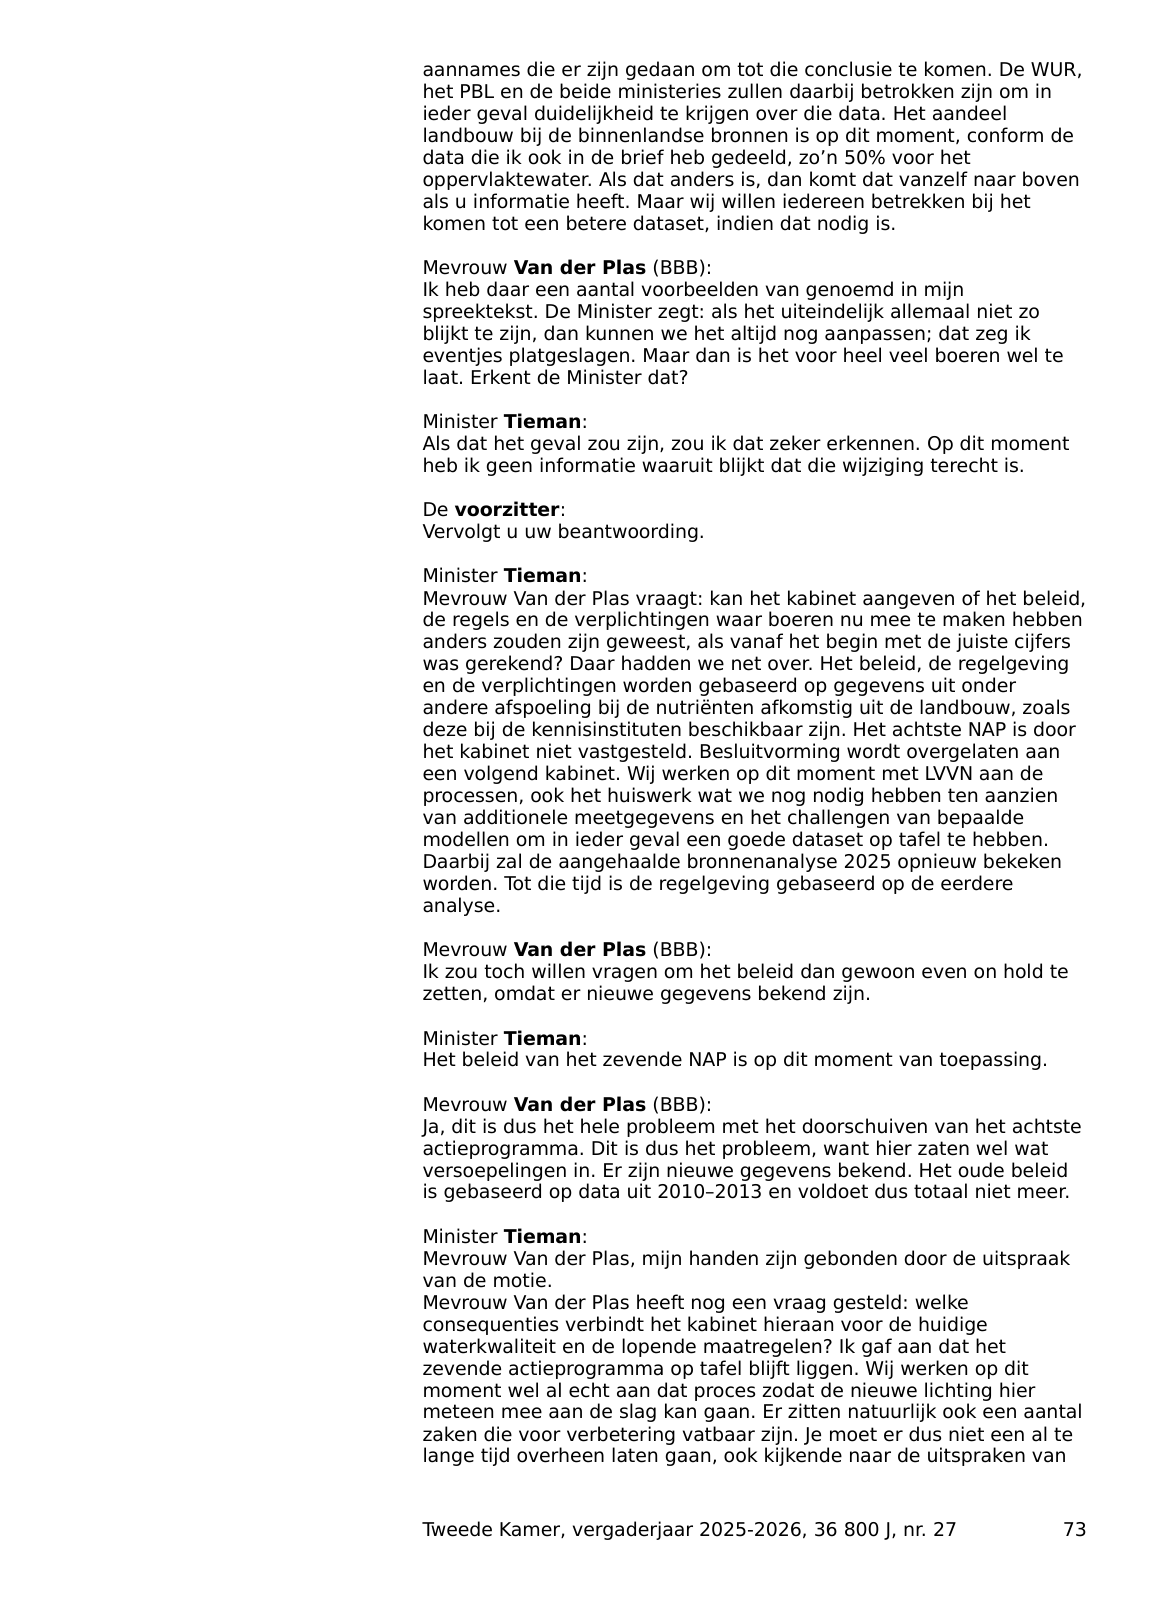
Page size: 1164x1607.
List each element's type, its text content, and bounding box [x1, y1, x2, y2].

text Het beleid van het zevende NAP is op dit moment van toepassing. [422, 1049, 1087, 1071]
text aannames die er zijn gedaan om tot die conclusie te komen. De WUR, het PBL en de beide ministeries zullen daarbij betrokken zijn om in ieder geval duidelijkheid te krijgen over die data. Het aandeel landbouw bij de binnenlandse bronnen is op dit moment, conform de data die ik ook in de brief heb gedeeld, zo’n 50% voor het oppervlaktewater. Als dat anders is, dan komt dat vanzelf naar boven als u informatie heeft. Maar wij willen iedereen betrekken bij het komen tot een betere dataset, indien dat nodig is. [422, 59, 1087, 235]
text Minister Tieman: [422, 565, 1087, 587]
text Ja, dit is dus het hele probleem met het doorschuiven van het achtste actieprogramma. Dit is dus het probleem, want hier zaten wel wat versoepelingen in. Er zijn nieuwe gegevens bekend. Het oude beleid is gebaseerd op data uit 2010–2013 en voldoet dus totaal niet meer. [422, 1116, 1087, 1203]
text Mevrouw Van der Plas (BBB): [422, 1093, 1087, 1116]
text Mevrouw Van der Plas (BBB): [422, 939, 1087, 961]
text Mevrouw Van der Plas, mijn handen zijn gebonden door de uitspraak van de motie. [422, 1248, 1087, 1292]
text Als dat het geval zou zijn, zou ik dat zeker erkennen. Op dit moment heb ik geen informatie waaruit blijkt dat die wijziging terecht is. [422, 433, 1087, 477]
text Minister Tieman: [422, 411, 1087, 433]
text Ik zou toch willen vragen om het beleid dan gewoon even on hold te zetten, omdat er nieuwe gegevens bekend zijn. [422, 961, 1087, 1005]
text Mevrouw Van der Plas vraagt: kan het kabinet aangeven of het beleid, de regels en de verplichtingen waar boeren nu mee te maken hebben anders zouden zijn geweest, als vanaf het begin met de juiste cijfers was gerekend? Daar hadden we net over. Het beleid, de regelgeving en de verplichtingen worden gebaseerd op gegevens uit onder andere afspoeling bij de nutriënten afkomstig uit de landbouw, zoals deze bij de kennisinstituten beschikbaar zijn. Het achtste NAP is door het kabinet niet vastgesteld. Besluitvorming wordt overgelaten aan een volgend kabinet. Wij werken op dit moment met LVVN aan de processen, ook het huiswerk wat we nog nodig hebben ten aanzien van additionele meetgegevens en het challengen van bepaalde modellen om in ieder geval een goede dataset op tafel te hebben. Daarbij zal de aangehaalde bronnenanalyse 2025 opnieuw bekeken worden. Tot die tijd is de regelgeving gebaseerd op de eerdere analyse. [422, 587, 1087, 917]
text Mevrouw Van der Plas (BBB): [422, 257, 1087, 279]
text Ik heb daar een aantal voorbeelden van genoemd in mijn spreektekst. De Minister zegt: als het uiteindelijk allemaal niet zo blijkt te zijn, dan kunnen we het altijd nog aanpassen; dat zeg ik eventjes platgeslagen. Maar dan is het voor heel veel boeren wel te laat. Erkent de Minister dat? [422, 279, 1087, 389]
text Minister Tieman: [422, 1226, 1087, 1248]
text Minister Tieman: [422, 1027, 1087, 1049]
text De voorzitter: [422, 499, 1087, 521]
text Mevrouw Van der Plas heeft nog een vraag gesteld: welke consequenties verbindt het kabinet hieraan voor de huidige waterkwaliteit en de lopende maatregelen? Ik gaf aan dat het zevende actieprogramma op tafel blijft liggen. Wij werken op dit moment wel al echt aan dat proces zodat de nieuwe lichting hier meteen mee aan de slag kan gaan. Er zitten natuurlijk ook een aantal zaken die voor verbetering vatbaar zijn. Je moet er dus niet een al te lange tijd overheen laten gaan, ook kijkende naar de uitspraken van [422, 1292, 1087, 1467]
text Vervolgt u uw beantwoording. [422, 521, 1087, 543]
